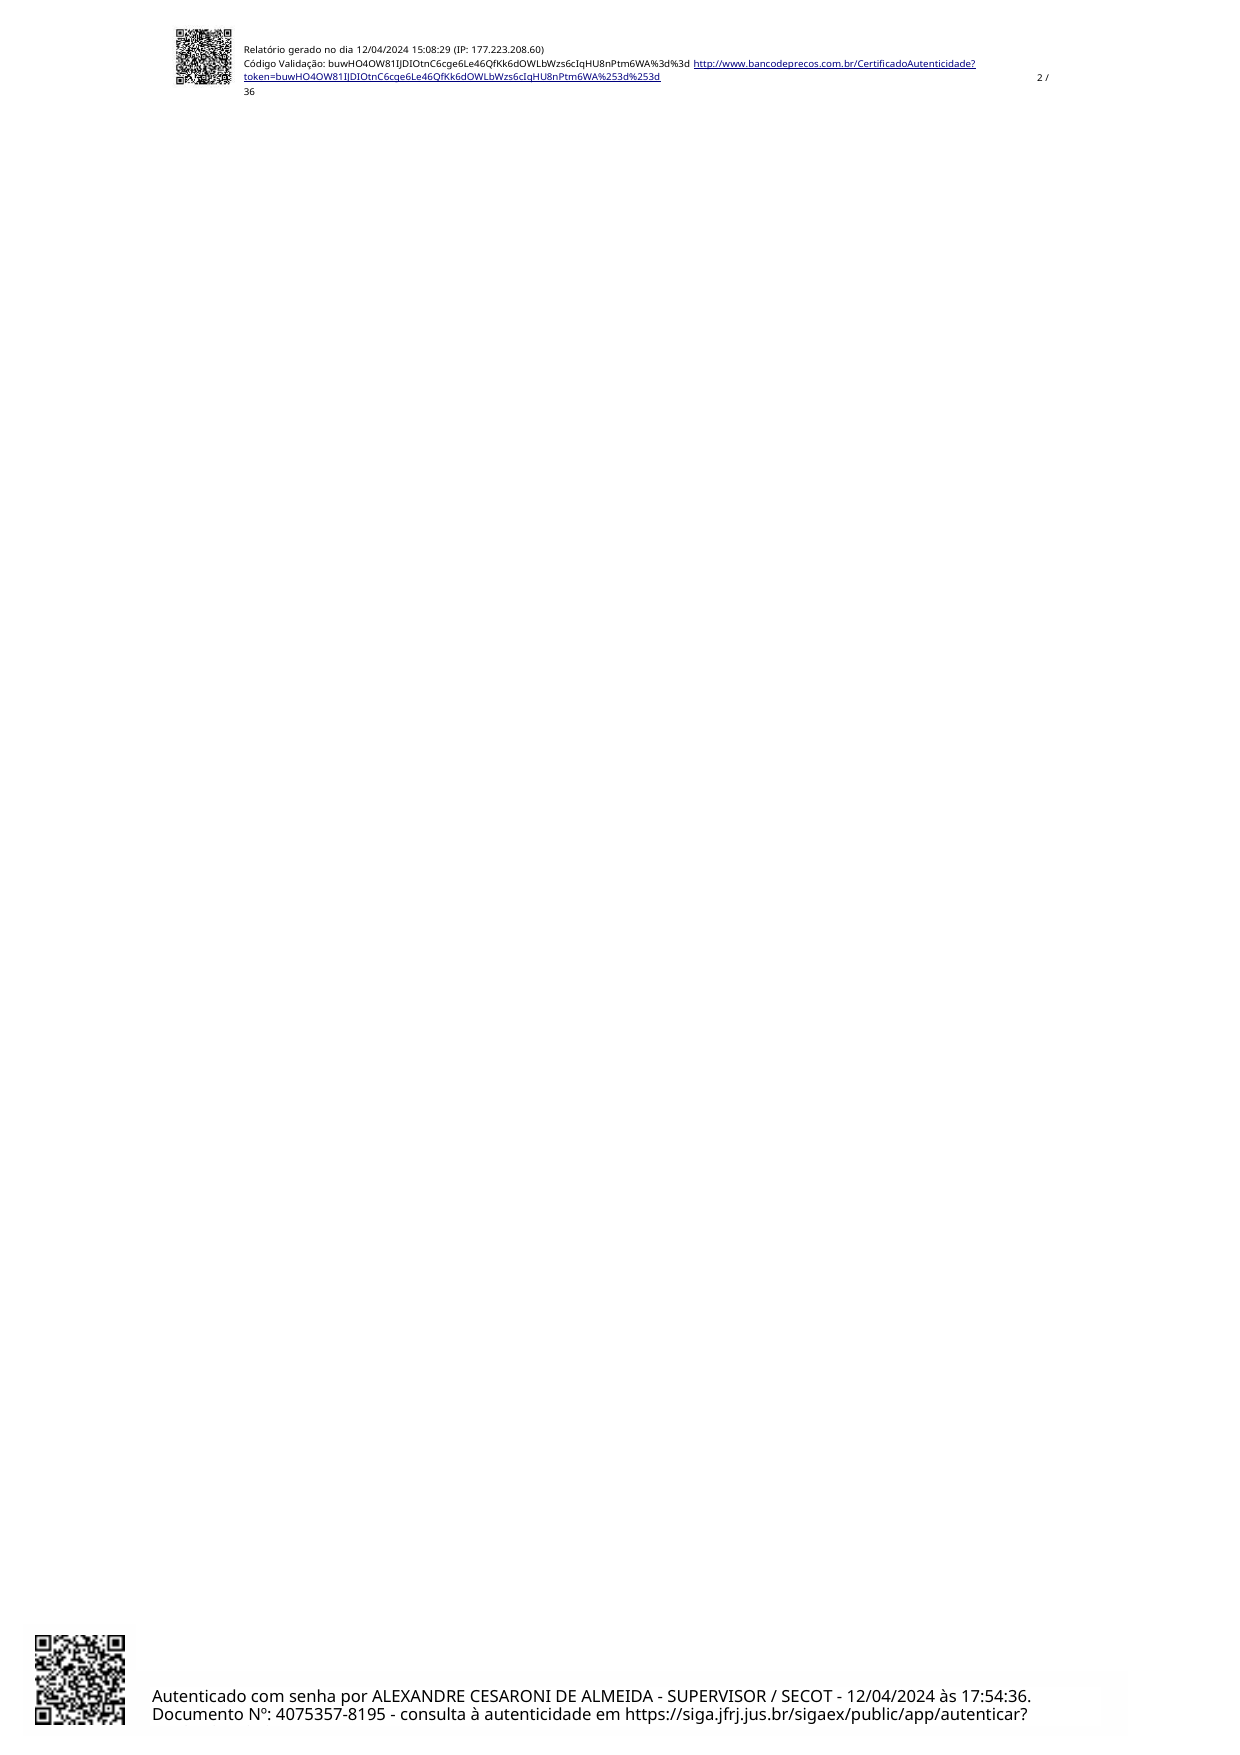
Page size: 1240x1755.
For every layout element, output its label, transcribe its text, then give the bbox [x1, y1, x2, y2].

text Relatório gerado no dia 12/04/2024 15:08:29 (IP: 177.223.208.60) [243, 44, 1079, 57]
text Código Validação: buwHO4OW81IJDIOtnC6cge6Le46QfKk6dOWLbWzs6cIqHU8nPtm6WA%3d%3d http://www.bancodeprecos.com.br/CertificadoAutenticidade?token=buwHO4OW81IJDIOtnC6cge6Le46QfKk6dOWLbWzs6cIqHU8nPtm6WA%253d%253d 2 / 36 [243, 57, 1062, 98]
